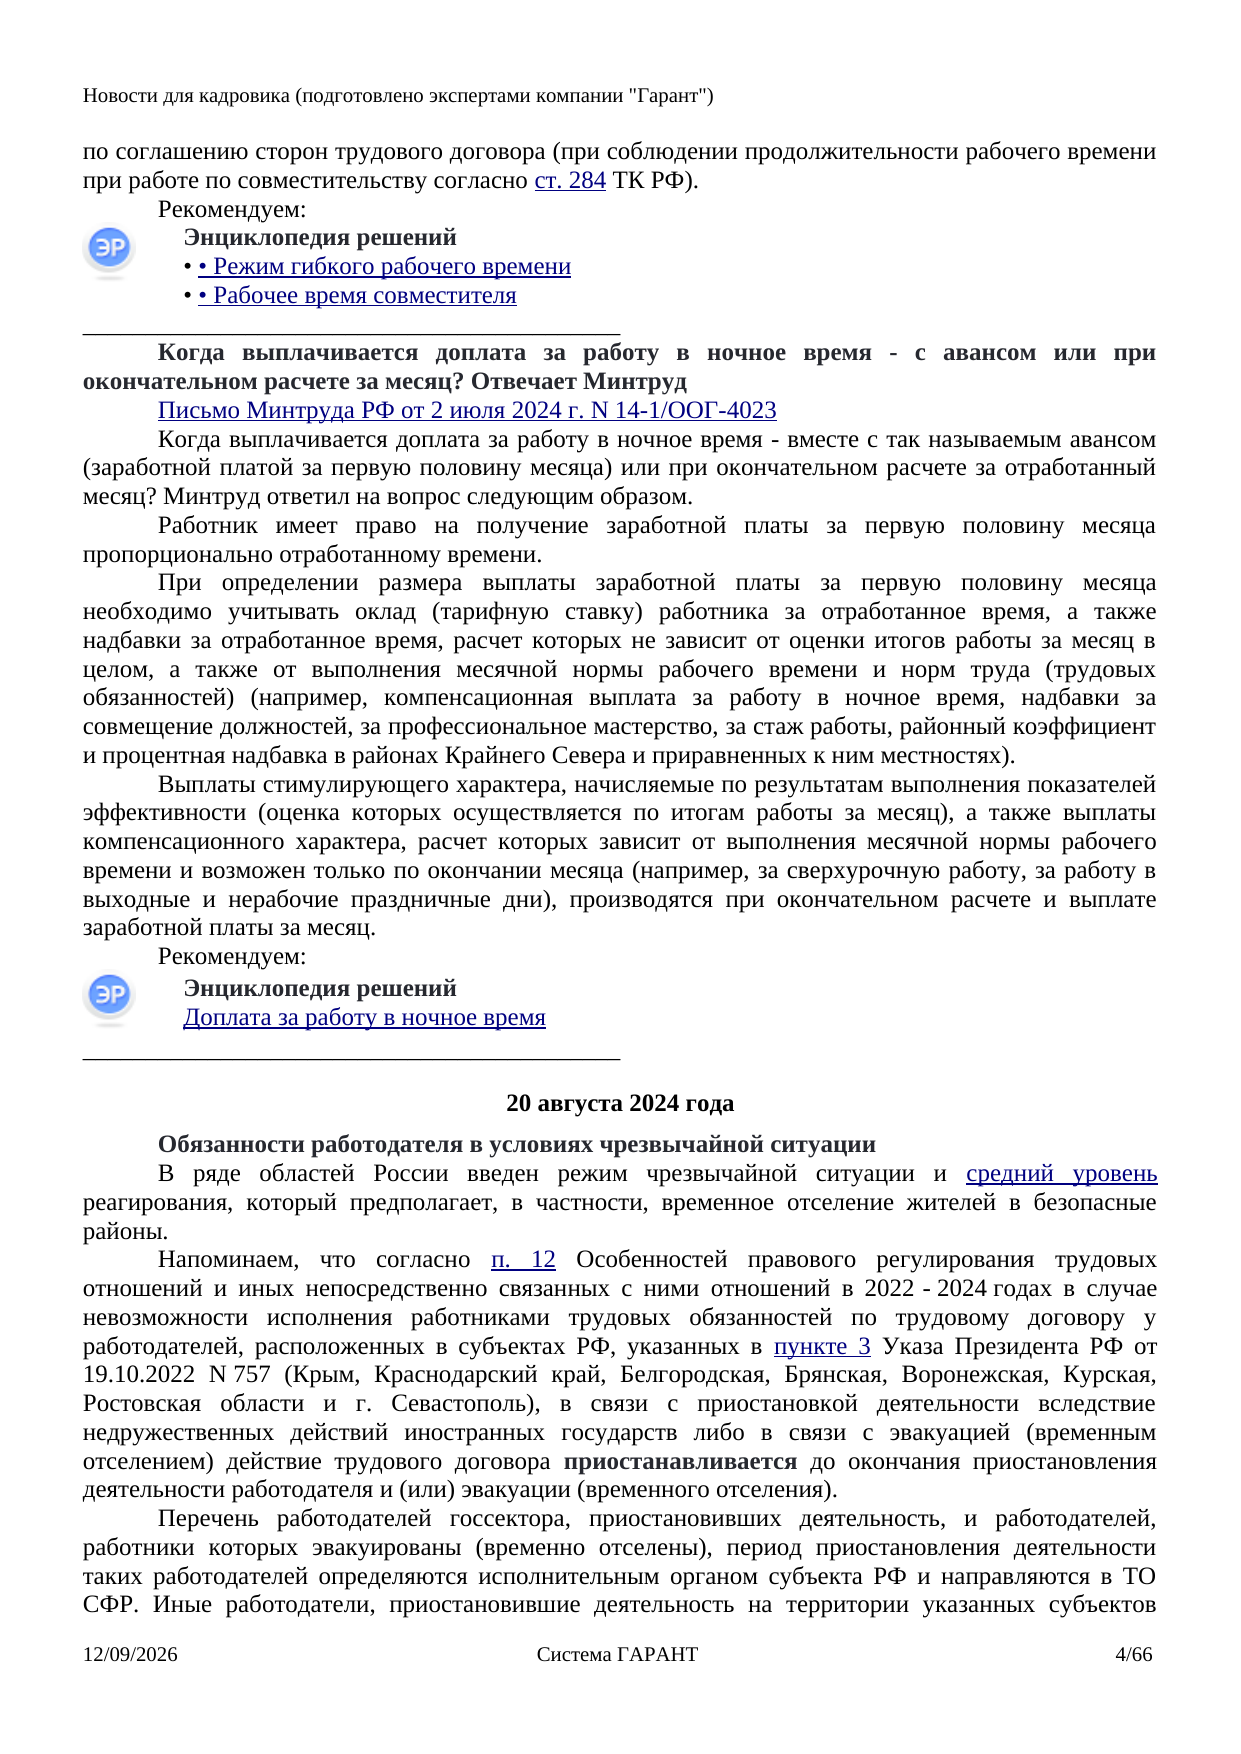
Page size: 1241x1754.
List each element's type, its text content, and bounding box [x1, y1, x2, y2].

text Письмо Минтруда РФ от 2 июля 2024 г. N 14-1/ООГ-4023 [83, 395, 1157, 424]
text В ряде областей России введен режим чрезвычайной ситуации и средний уровень реагирования, который предполагает, в частности, временное отселение жителей в безопасные районы. [83, 1158, 1157, 1244]
table_header Энциклопедия решений Доплата за работу в ночное время [183, 970, 1104, 1034]
picture [82, 969, 136, 1029]
text Выплаты стимулирующего характера, начисляемые по результатам выполнения показателей эффективности (оценка которых осуществляется по итогам работы за месяц), а также выплаты компенсационного характера, расчет которых зависит от выполнения месячной нормы рабочего времени и возможен только по окончании месяца (например, за сверхурочную работу, за работу в выходные и нерабочие праздничные дни), производятся при окончательном расчете и выплате заработной платы за месяц. [83, 769, 1157, 941]
text Работник имеет право на получение заработной платы за первую половину месяца пропорционально отработанному времени. [83, 510, 1157, 567]
table_header [83, 223, 183, 309]
text Рекомендуем: [83, 941, 1157, 970]
text При определении размера выплаты заработной платы за первую половину месяца необходимо учитывать оклад (тарифную ставку) работника за отработанное время, а также надбавки за отработанное время, расчет которых не зависит от оценки итогов работы за месяц в целом, а также от выполнения месячной нормы рабочего времени и норм труда (трудовых обязанностей) (например, компенсационная выплата за работу в ночное время, надбавки за совмещение должностей, за профессиональное мастерство, за стаж работы, районный коэффициент и процентная надбавка в районах Крайнего Севера и приравненных к ним местностях). [83, 567, 1157, 769]
text Обязанности работодателя в условиях чрезвычайной ситуации [83, 1129, 1157, 1158]
text Рекомендуем: [83, 194, 1157, 222]
text по соглашению сторон трудового договора (при соблюдении продолжительности рабочего времени при работе по совместительству согласно ст. 284 ТК РФ). [83, 136, 1157, 194]
text Когда выплачивается доплата за работу в ночное время - вместе с так называемым авансом (заработной платой за первую половину месяца) или при окончательном расчете за отработанный месяц? Минтруд ответил на вопрос следующим образом. [83, 424, 1157, 510]
text Перечень работодателей госсектора, приостановивших деятельность, и работодателей, работники которых эвакуированы (временно отселены), период приостановления деятельности таких работодателей определяются исполнительным органом субъекта РФ и направляются в ТО СФР. Иные работодатели, приостановившие деятельность на территории указанных субъектов [83, 1503, 1157, 1618]
text ___________________________________________ [83, 309, 1157, 337]
table_header Энциклопедия решений • • Режим гибкого рабочего времени • • Рабочее время совместителя [183, 223, 1104, 309]
text ___________________________________________ [83, 1034, 1157, 1063]
subtitle 20 августа 2024 года [83, 1088, 1157, 1117]
table_header [83, 970, 183, 1034]
text Напоминаем, что согласно п. 12 Особенностей правового регулирования трудовых отношений и иных непосредственно связанных с ними отношений в 2022 - 2024 годах в случае невозможности исполнения работниками трудовых обязанностей по трудовому договору у работодателей, расположенных в субъектах РФ, указанных в пункте 3 Указа Президента РФ от 19.10.2022 N 757 (Крым, Краснодарский край, Белгородская, Брянская, Воронежская, Курская, Ростовская области и г. Севастополь), в связи с приостановкой деятельности вследствие недружественных действий иностранных государств либо в связи с эвакуацией (временным отселением) действие трудового договора приостанавливается до окончания приостановления деятельности работодателя и (или) эвакуации (временного отселения). [83, 1244, 1157, 1503]
picture [82, 222, 136, 282]
text Когда выплачивается доплата за работу в ночное время - с авансом или при окончательном расчете за месяц? Отвечает Минтруд [83, 337, 1157, 395]
